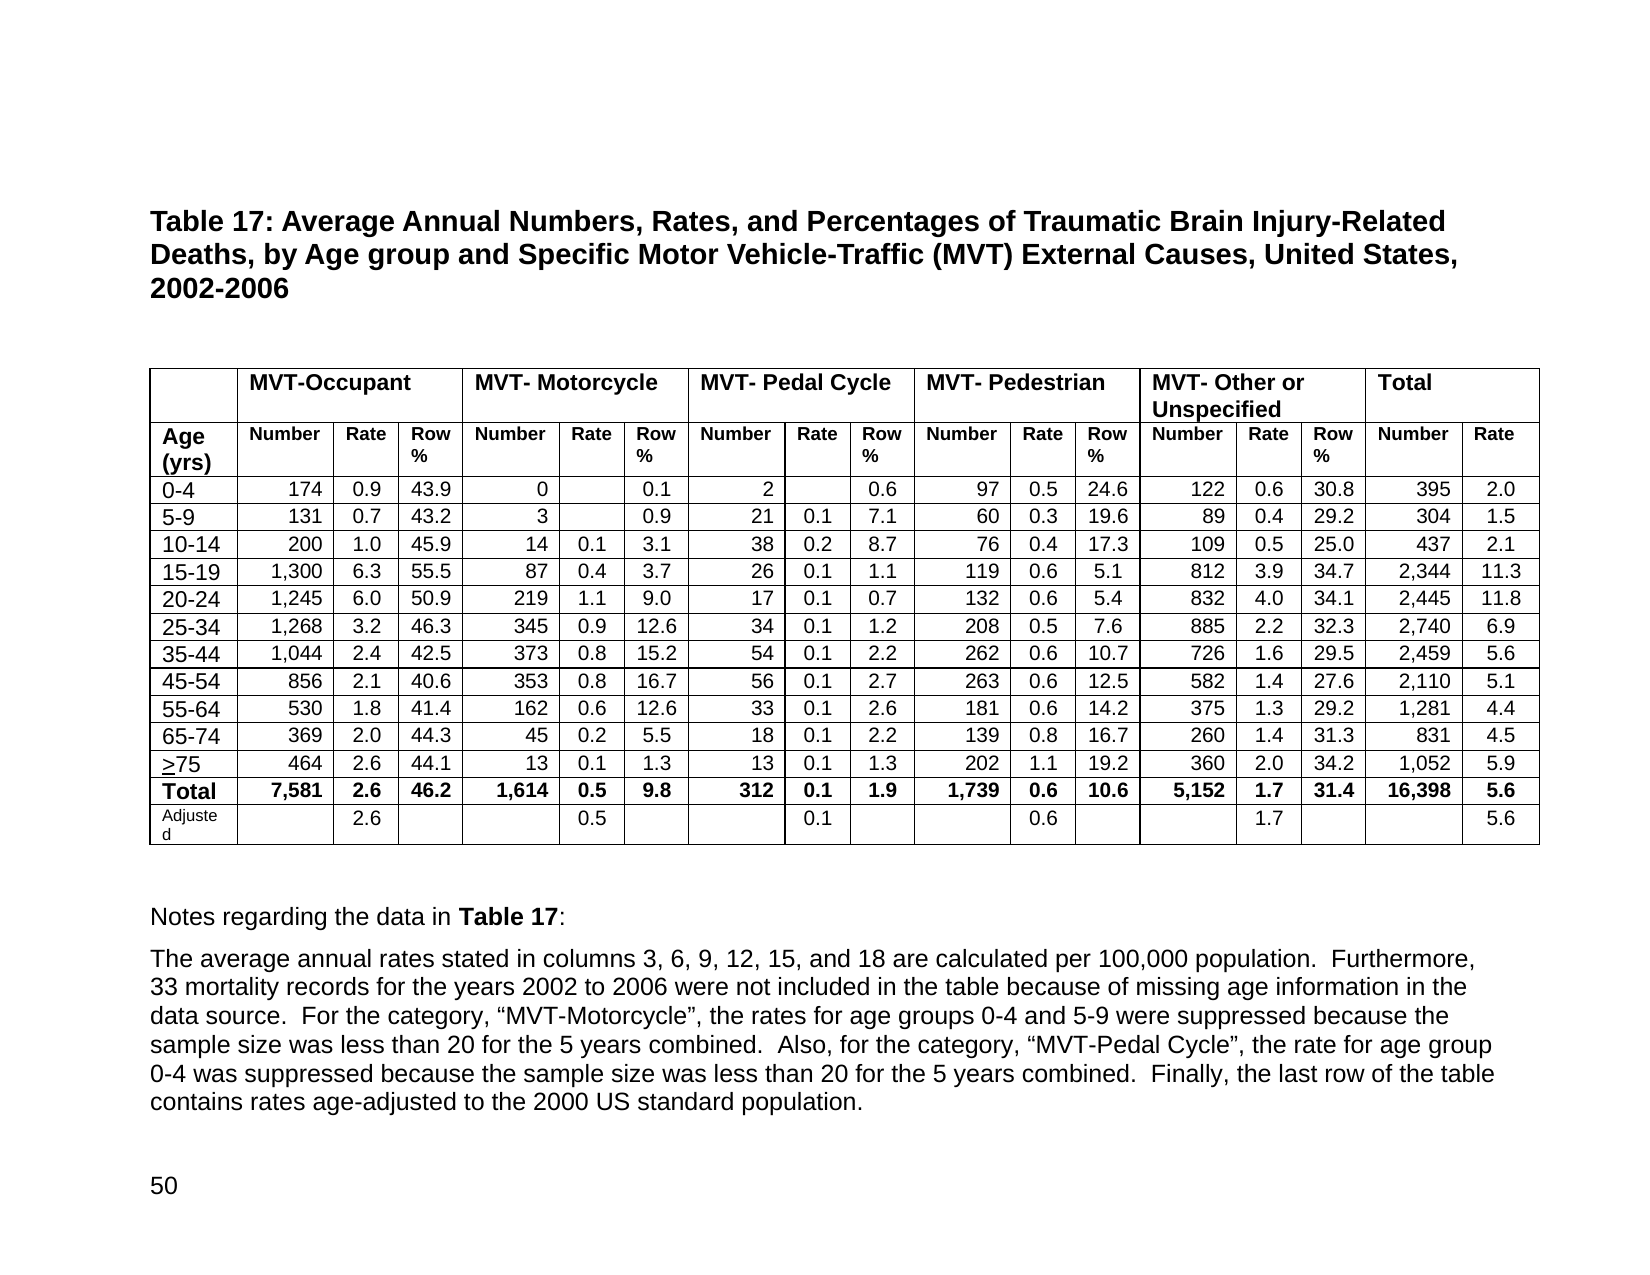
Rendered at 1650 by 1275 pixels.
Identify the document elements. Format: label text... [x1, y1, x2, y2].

table_cell 2.6 [334, 751, 398, 777]
table_cell Row % [1076, 423, 1139, 476]
table_cell 2.2 [851, 641, 914, 667]
table_cell 15.2 [625, 641, 688, 667]
table_cell 0.9 [625, 504, 688, 530]
table_cell 17.3 [1076, 531, 1139, 558]
table_cell 464 [238, 751, 333, 777]
table_cell 200 [238, 531, 333, 558]
table_cell 4.4 [1463, 696, 1539, 722]
table_cell 812 [1141, 559, 1236, 585]
table_cell 0.4 [1011, 531, 1075, 558]
table_cell 0.6 [1011, 559, 1075, 585]
table_cell 1.7 [1237, 805, 1301, 844]
table_cell 12.5 [1076, 669, 1139, 695]
table_cell 304 [1366, 504, 1462, 530]
table_cell 0.1 [786, 586, 850, 613]
table_cell 18 [689, 723, 784, 749]
table_cell [1302, 805, 1365, 844]
table_cell 21 [689, 504, 784, 530]
table_cell 2.6 [334, 778, 398, 804]
table_cell 6.0 [334, 586, 398, 613]
table_cell 24.6 [1076, 477, 1139, 503]
table_cell 2,740 [1366, 614, 1462, 640]
table_cell 162 [463, 696, 559, 722]
table_cell 1.3 [851, 751, 914, 777]
table_cell >75 [151, 751, 237, 777]
table_cell 1,614 [463, 778, 559, 804]
table_cell 32.3 [1302, 614, 1365, 640]
table_cell 44.3 [399, 723, 462, 749]
table_cell 2,110 [1366, 669, 1462, 695]
table_cell 43.2 [399, 504, 462, 530]
table_cell 7.6 [1076, 614, 1139, 640]
text Notes regarding the data in Table 17: [150, 902, 1500, 931]
table_cell 0.5 [1011, 477, 1075, 503]
table_cell Number [463, 423, 559, 476]
table_cell 5.6 [1463, 805, 1539, 844]
table_cell 1.1 [560, 586, 624, 613]
table_cell 5.5 [625, 723, 688, 749]
table_cell 20-24 [151, 586, 237, 613]
table_cell 0.9 [560, 614, 624, 640]
table_cell 42.5 [399, 641, 462, 667]
table_cell 832 [1141, 586, 1236, 613]
table_cell 2.0 [1237, 751, 1301, 777]
table_cell 14.2 [1076, 696, 1139, 722]
table_cell 0.1 [786, 504, 850, 530]
table_cell 530 [238, 696, 333, 722]
table_cell 0.2 [786, 531, 850, 558]
table_cell 0.1 [786, 696, 850, 722]
table_cell [1366, 805, 1462, 844]
table_cell 13 [463, 751, 559, 777]
table_cell 29.2 [1302, 504, 1365, 530]
table_cell 40.6 [399, 669, 462, 695]
table_cell 2.6 [851, 696, 914, 722]
table_cell 29.2 [1302, 696, 1365, 722]
table_cell Row % [1302, 423, 1365, 476]
table_cell 109 [1141, 531, 1236, 558]
table_cell Rate [1011, 423, 1075, 476]
table_cell 2.1 [1463, 531, 1539, 558]
table_cell 55.5 [399, 559, 462, 585]
table_cell 345 [463, 614, 559, 640]
table_cell Number [1141, 423, 1236, 476]
table_cell 0.9 [334, 477, 398, 503]
table_header MVT- Other or Unspecified [1141, 369, 1365, 422]
table_cell 7,581 [238, 778, 333, 804]
table_cell [625, 805, 688, 844]
table_cell Row % [851, 423, 914, 476]
table_cell 5.6 [1463, 641, 1539, 667]
table_cell 0.1 [786, 641, 850, 667]
table_cell 1.3 [625, 751, 688, 777]
table_cell 437 [1366, 531, 1462, 558]
table_cell 0.2 [560, 723, 624, 749]
table_cell 1.3 [1237, 696, 1301, 722]
table_cell 856 [238, 669, 333, 695]
table_cell 2.4 [334, 641, 398, 667]
table_cell 0.5 [560, 778, 624, 804]
table_cell 15-19 [151, 559, 237, 585]
table_cell 0.1 [786, 778, 850, 804]
table_cell 0.6 [560, 696, 624, 722]
table_cell 2.0 [1463, 477, 1539, 503]
table_cell 0.5 [560, 805, 624, 844]
table_cell Number [689, 423, 784, 476]
table_cell 16.7 [625, 669, 688, 695]
table_cell 2.0 [334, 723, 398, 749]
table_cell [1141, 805, 1236, 844]
table_cell 360 [1141, 751, 1236, 777]
table_cell 0.6 [1011, 641, 1075, 667]
table_cell 1.8 [334, 696, 398, 722]
table_cell 31.3 [1302, 723, 1365, 749]
table_cell 38 [689, 531, 784, 558]
table_cell 14 [463, 531, 559, 558]
table_cell [560, 504, 624, 530]
table_cell 1.6 [1237, 641, 1301, 667]
table_cell [399, 805, 462, 844]
table_cell 2.6 [334, 805, 398, 844]
table_header MVT- Pedestrian [915, 369, 1139, 422]
table_cell 1.4 [1237, 723, 1301, 749]
table_cell 0.4 [1237, 504, 1301, 530]
table_cell 0.1 [786, 559, 850, 585]
table_cell 0.1 [786, 669, 850, 695]
table_cell [915, 805, 1010, 844]
table_cell 30.8 [1302, 477, 1365, 503]
table_cell 34.1 [1302, 586, 1365, 613]
table_cell 2.2 [851, 723, 914, 749]
table_cell 369 [238, 723, 333, 749]
table_cell 17 [689, 586, 784, 613]
table_cell 131 [238, 504, 333, 530]
table_cell [1076, 805, 1139, 844]
table_cell 1.1 [1011, 751, 1075, 777]
table_cell 1.0 [334, 531, 398, 558]
table_cell 11.3 [1463, 559, 1539, 585]
table_cell 34 [689, 614, 784, 640]
table_cell 31.4 [1302, 778, 1365, 804]
table_cell 726 [1141, 641, 1236, 667]
table_cell 13 [689, 751, 784, 777]
table_cell [689, 805, 784, 844]
table_cell 2,344 [1366, 559, 1462, 585]
table_cell 2.1 [334, 669, 398, 695]
table_cell 0.8 [560, 669, 624, 695]
table_cell 25-34 [151, 614, 237, 640]
table_cell 5.4 [1076, 586, 1139, 613]
table_cell 1,281 [1366, 696, 1462, 722]
table_cell 3 [463, 504, 559, 530]
table_cell 3.1 [625, 531, 688, 558]
table_cell 34.7 [1302, 559, 1365, 585]
table_cell 0.4 [560, 559, 624, 585]
table_cell 219 [463, 586, 559, 613]
table_cell [851, 805, 914, 844]
table_cell Rate [560, 423, 624, 476]
table_cell Number [238, 423, 333, 476]
table_cell 0.6 [1011, 669, 1075, 695]
table_cell [238, 805, 333, 844]
table_cell 46.3 [399, 614, 462, 640]
table_cell 5.9 [1463, 751, 1539, 777]
table_cell 56 [689, 669, 784, 695]
table_cell 208 [915, 614, 1010, 640]
table_cell 1.5 [1463, 504, 1539, 530]
table_cell 5,152 [1141, 778, 1236, 804]
table_cell 373 [463, 641, 559, 667]
table_cell 46.2 [399, 778, 462, 804]
table_cell 1.2 [851, 614, 914, 640]
table_cell 45.9 [399, 531, 462, 558]
table_cell 0 [463, 477, 559, 503]
table_cell 43.9 [399, 477, 462, 503]
table_cell 0.1 [560, 531, 624, 558]
table_cell 0.1 [786, 723, 850, 749]
table_cell [560, 477, 624, 503]
table_cell 55-64 [151, 696, 237, 722]
table_cell 4.0 [1237, 586, 1301, 613]
table_cell 0-4 [151, 477, 237, 503]
table_cell 4.5 [1463, 723, 1539, 749]
table_cell 174 [238, 477, 333, 503]
table_cell 2.7 [851, 669, 914, 695]
table_cell [463, 805, 559, 844]
table_cell 3.7 [625, 559, 688, 585]
table_cell Adjusted [151, 805, 237, 844]
table_cell 16,398 [1366, 778, 1462, 804]
table_cell 375 [1141, 696, 1236, 722]
table_cell 5.6 [1463, 778, 1539, 804]
table_cell 5-9 [151, 504, 237, 530]
table_cell 181 [915, 696, 1010, 722]
table_cell 60 [915, 504, 1010, 530]
table_cell 0.3 [1011, 504, 1075, 530]
table_cell Row % [625, 423, 688, 476]
table_cell 0.5 [1237, 531, 1301, 558]
table_cell 122 [1141, 477, 1236, 503]
table_cell 87 [463, 559, 559, 585]
table_cell 395 [1366, 477, 1462, 503]
table_cell 0.6 [1011, 696, 1075, 722]
table_cell Rate [786, 423, 850, 476]
table_cell 119 [915, 559, 1010, 585]
table_cell Number [915, 423, 1010, 476]
table_cell 3.2 [334, 614, 398, 640]
table_cell 0.7 [334, 504, 398, 530]
table_cell 45 [463, 723, 559, 749]
table_cell 2,459 [1366, 641, 1462, 667]
table_cell Rate [1463, 423, 1539, 476]
table_cell 45-54 [151, 669, 237, 695]
table_cell 0.6 [1011, 778, 1075, 804]
table_cell 54 [689, 641, 784, 667]
table_cell 0.6 [851, 477, 914, 503]
table_cell 97 [915, 477, 1010, 503]
table_cell 263 [915, 669, 1010, 695]
table_cell 139 [915, 723, 1010, 749]
table_cell 1.1 [851, 559, 914, 585]
title Table 17: Average Annual Numbers, Rates, and Percentages of Traumatic Brain Injury-Related Deaths, by Age group and Specific Motor Vehicle-Traffic (MVT) External Causes, United States, 2002-2006 [150, 204, 1500, 304]
table_cell 33 [689, 696, 784, 722]
table_cell 2 [689, 477, 784, 503]
table_cell 5.1 [1076, 559, 1139, 585]
text The average annual rates stated in columns 3, 6, 9, 12, 15, and 18 are calculated per 100,000 population. Furthermore, 33 mortality records for the years 2002 to 2006 were not included in the table because of missing age information in the data source. For the category, “MVT-Motorcycle”, the rates for age groups 0-4 and 5-9 were suppressed because the sample size was less than 20 for the 5 years combined. Also, for the category, “MVT-Pedal Cycle”, the rate for age group 0-4 was suppressed because the sample size was less than 20 for the 5 years combined. Finally, the last row of the table contains rates age-adjusted to the 2000 US standard population. [150, 943, 1500, 1116]
table_cell Total [151, 778, 237, 804]
table_header MVT-Occupant [238, 369, 462, 422]
table_cell 0.7 [851, 586, 914, 613]
table_cell 34.2 [1302, 751, 1365, 777]
table_cell 260 [1141, 723, 1236, 749]
table_cell 312 [689, 778, 784, 804]
table_cell 3.9 [1237, 559, 1301, 585]
table_cell 29.5 [1302, 641, 1365, 667]
table_cell 1.9 [851, 778, 914, 804]
table_cell 19.2 [1076, 751, 1139, 777]
table_cell 8.7 [851, 531, 914, 558]
table_cell 353 [463, 669, 559, 695]
table_cell 1.4 [1237, 669, 1301, 695]
table_cell 50.9 [399, 586, 462, 613]
table_cell 0.1 [786, 805, 850, 844]
table_cell 19.6 [1076, 504, 1139, 530]
table_cell 885 [1141, 614, 1236, 640]
table_cell 0.5 [1011, 614, 1075, 640]
table_cell 0.8 [1011, 723, 1075, 749]
table_cell 1,245 [238, 586, 333, 613]
table_cell 35-44 [151, 641, 237, 667]
table_cell 0.6 [1237, 477, 1301, 503]
table_cell Age (yrs) [151, 423, 237, 476]
table_cell 2,445 [1366, 586, 1462, 613]
table_cell 12.6 [625, 696, 688, 722]
table_cell 0.1 [786, 614, 850, 640]
table_cell 0.1 [560, 751, 624, 777]
table_cell 1.7 [1237, 778, 1301, 804]
table_cell 582 [1141, 669, 1236, 695]
table_cell Rate [1237, 423, 1301, 476]
table_header MVT- Motorcycle [463, 369, 688, 422]
table_cell Rate [334, 423, 398, 476]
table_header [151, 369, 237, 422]
table_cell 10.7 [1076, 641, 1139, 667]
table_cell 132 [915, 586, 1010, 613]
table_cell 831 [1366, 723, 1462, 749]
table_header Total [1366, 369, 1539, 422]
table_cell 10.6 [1076, 778, 1139, 804]
table_cell [786, 477, 850, 503]
table_cell 1,739 [915, 778, 1010, 804]
table_cell Row % [399, 423, 462, 476]
table_cell 11.8 [1463, 586, 1539, 613]
table_cell 6.3 [334, 559, 398, 585]
table_cell 0.6 [1011, 805, 1075, 844]
table_cell 1,044 [238, 641, 333, 667]
table_cell 9.0 [625, 586, 688, 613]
table_cell 2.2 [1237, 614, 1301, 640]
table_cell 25.0 [1302, 531, 1365, 558]
table_cell 27.6 [1302, 669, 1365, 695]
table_cell 0.1 [786, 751, 850, 777]
table_cell 1,300 [238, 559, 333, 585]
table_cell 7.1 [851, 504, 914, 530]
table_cell 262 [915, 641, 1010, 667]
table_cell 0.1 [625, 477, 688, 503]
table_cell 89 [1141, 504, 1236, 530]
table_cell 5.1 [1463, 669, 1539, 695]
table_cell 202 [915, 751, 1010, 777]
table_cell 16.7 [1076, 723, 1139, 749]
table_cell 10-14 [151, 531, 237, 558]
table_cell 44.1 [399, 751, 462, 777]
table_header MVT- Pedal Cycle [689, 369, 914, 422]
table_cell 41.4 [399, 696, 462, 722]
table_cell Number [1366, 423, 1462, 476]
table_cell 1,268 [238, 614, 333, 640]
table_cell 76 [915, 531, 1010, 558]
table_cell 9.8 [625, 778, 688, 804]
table_cell 65-74 [151, 723, 237, 749]
table_cell 1,052 [1366, 751, 1462, 777]
table_cell 6.9 [1463, 614, 1539, 640]
table_cell 0.6 [1011, 586, 1075, 613]
table_cell 12.6 [625, 614, 688, 640]
table_cell 0.8 [560, 641, 624, 667]
table_cell 26 [689, 559, 784, 585]
